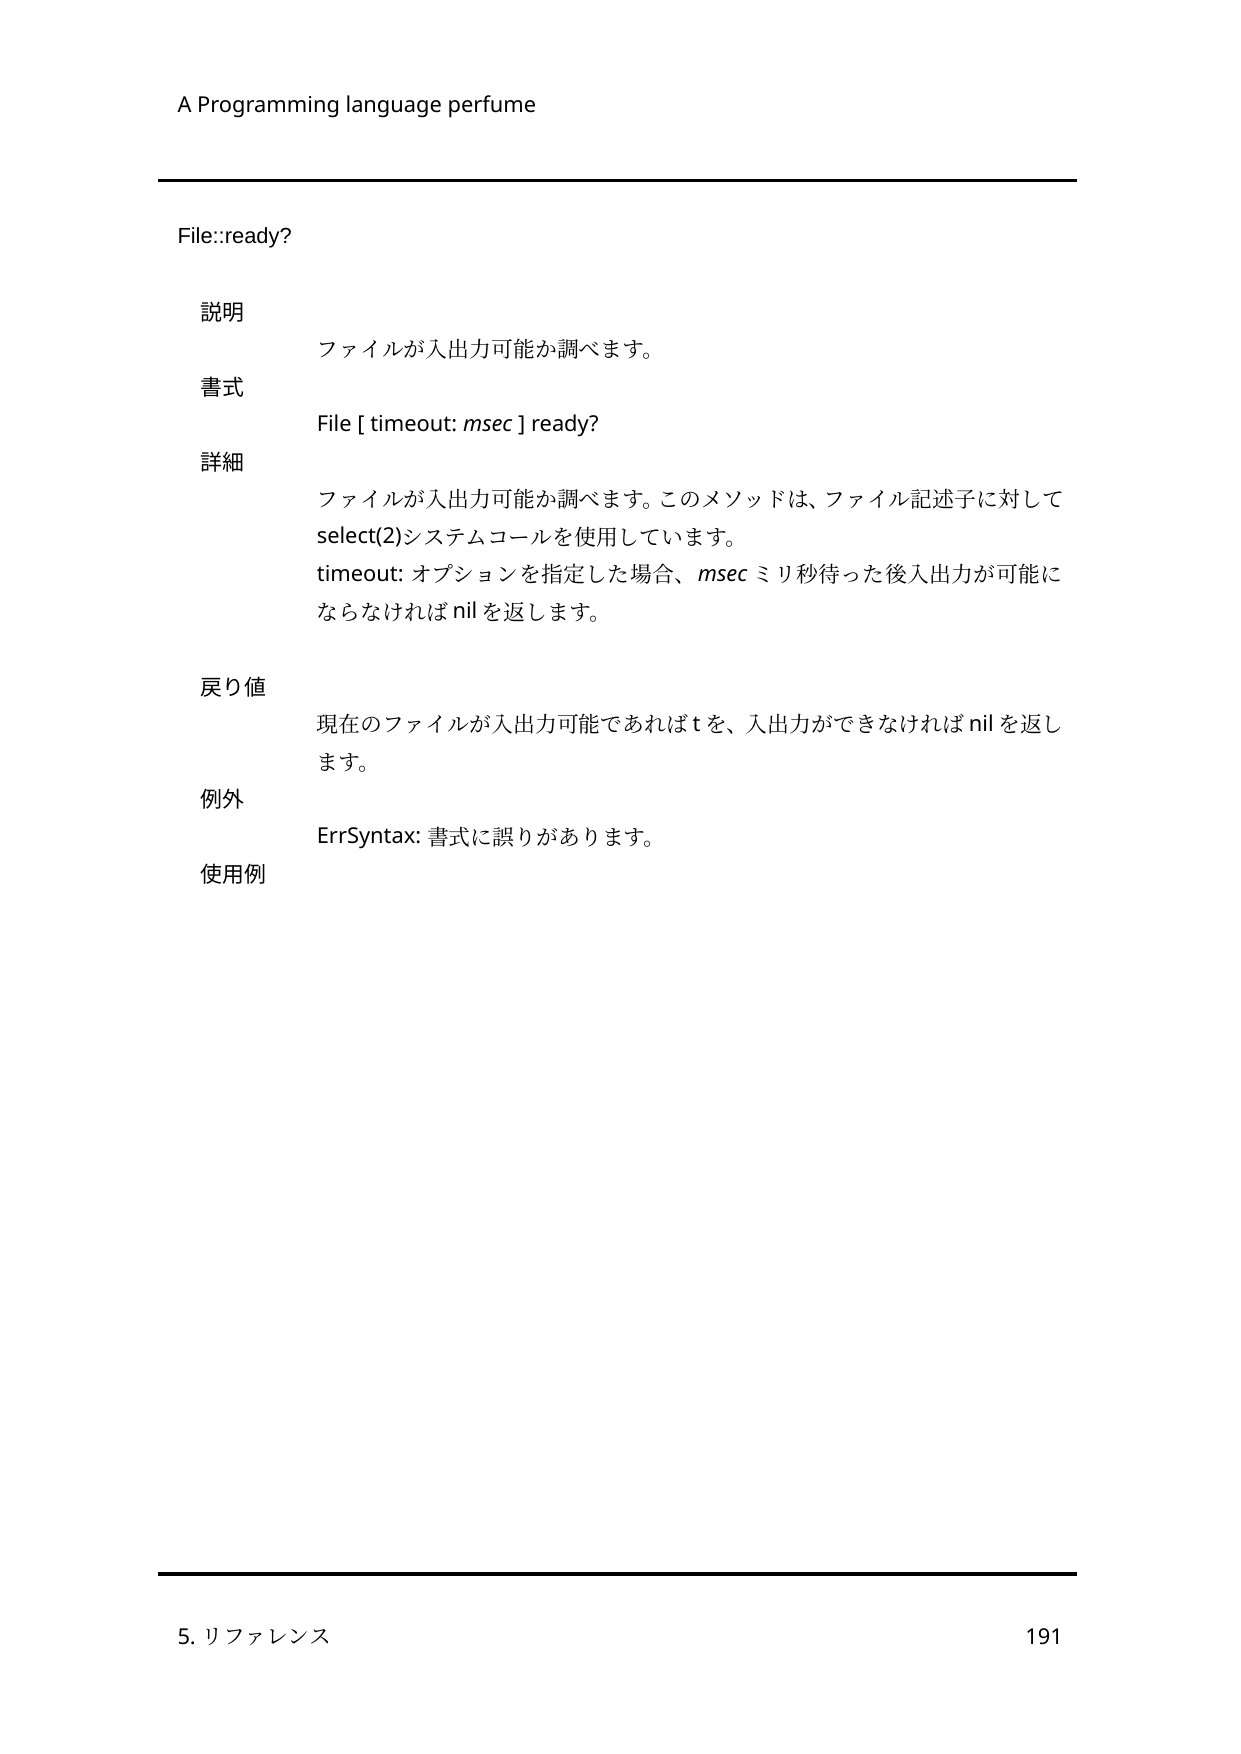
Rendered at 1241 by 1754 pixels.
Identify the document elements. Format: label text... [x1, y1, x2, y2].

table_header ファイルが入出力可能か調べます。 [317, 292, 1063, 367]
table_cell 戻り値 [200, 642, 317, 779]
table_header 説明 [200, 292, 317, 367]
table_cell ErrSyntax: 書式に誤りがあります。 [317, 779, 1063, 854]
table_cell ファイルが入出力可能か調べます。このメソッドは、ファイル記述子に対してselect(2)システムコールを使用しています。 timeout: オプションを指定した場合、msecミリ秒待った後入出力が可能にならなければnilを返します。 [317, 442, 1063, 642]
subtitle File::ready? [177, 217, 1063, 254]
table_cell File [ timeout: msec ] ready? [317, 367, 1063, 442]
table_cell 現在のファイルが入出力可能であればtを、入出力ができなければnilを返します。 [317, 642, 1063, 779]
table_cell 詳細 [200, 442, 317, 642]
table_cell 使用例 [200, 854, 317, 929]
table_cell [317, 854, 1063, 929]
table_cell 書式 [200, 367, 317, 442]
table_cell 例外 [200, 779, 317, 854]
